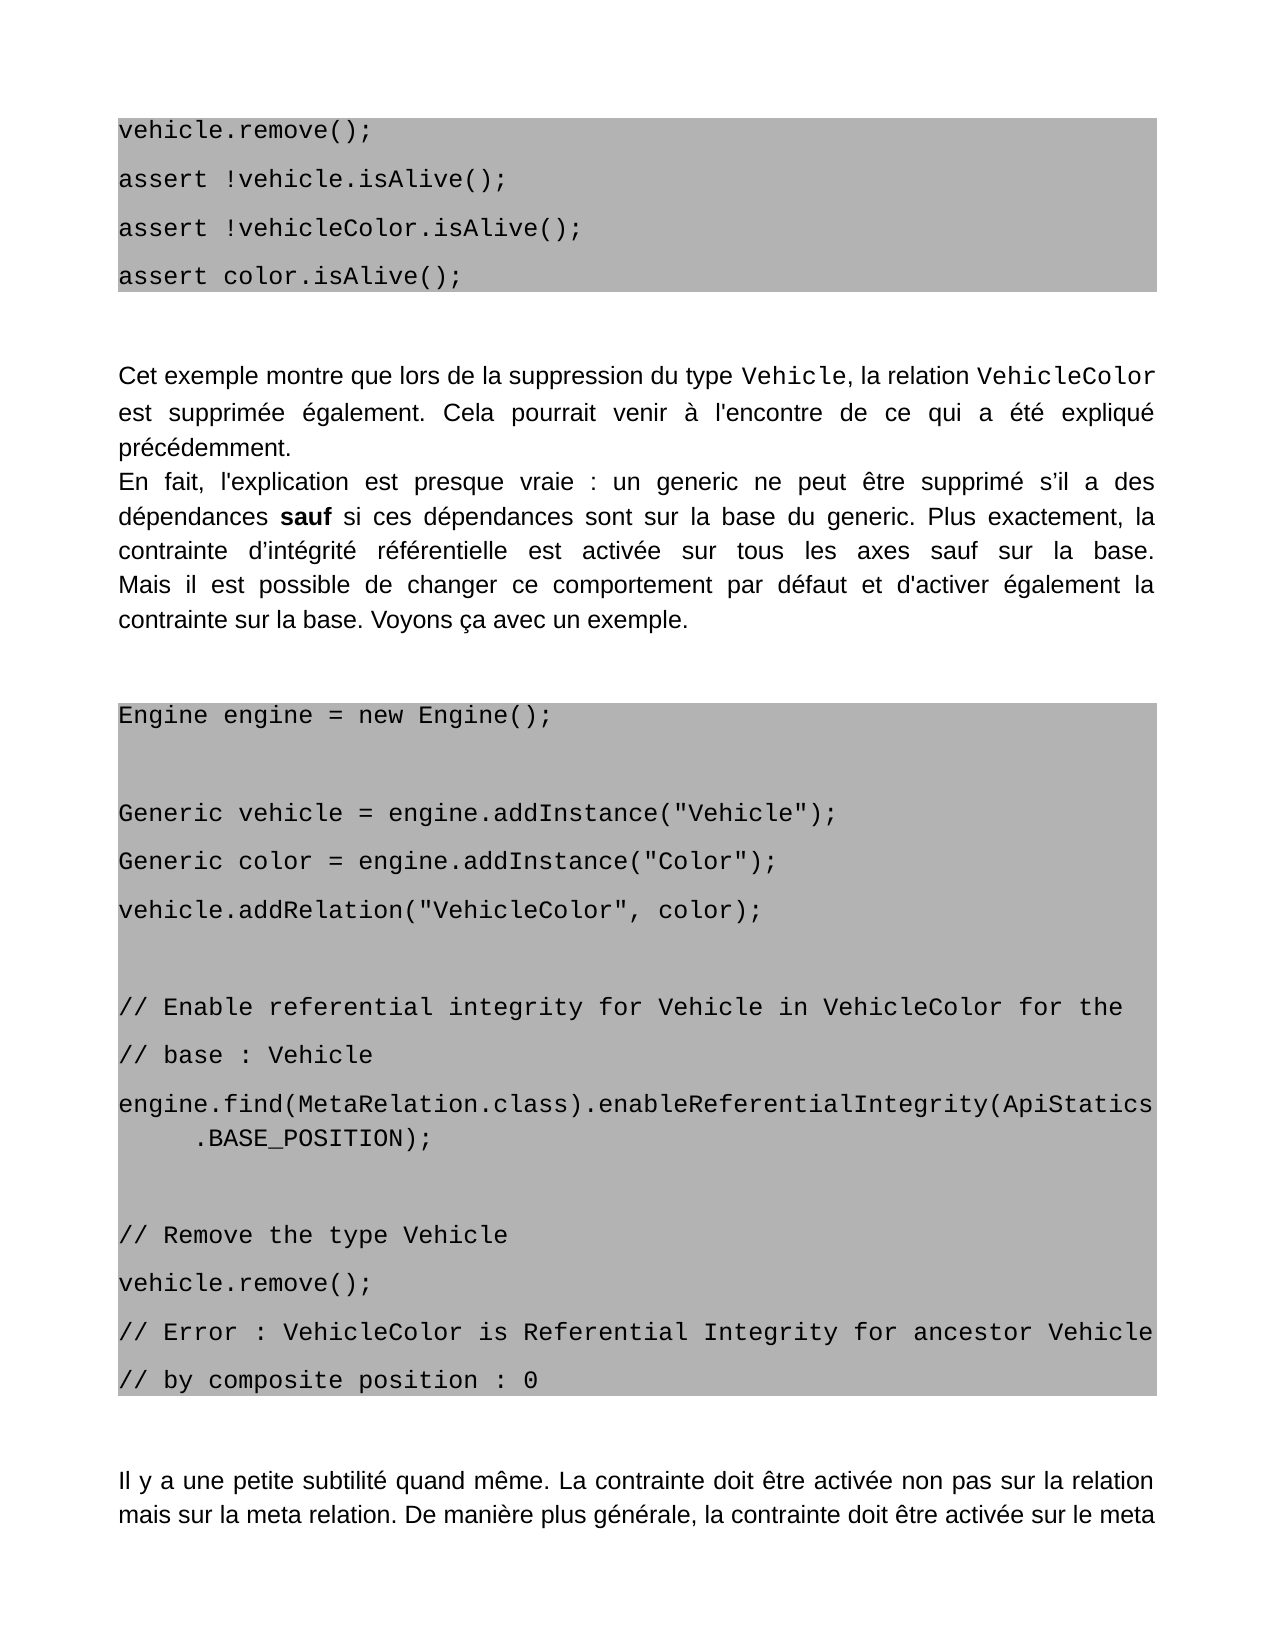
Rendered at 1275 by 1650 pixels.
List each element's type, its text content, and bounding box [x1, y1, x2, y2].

text assert !vehicleColor.isAlive(); [118, 215, 1157, 243]
text vehicle.addRelation("VehicleColor", color); [118, 897, 1157, 926]
text vehicle.remove(); [118, 118, 1157, 146]
text Engine engine = new Engine(); [118, 703, 1157, 731]
text engine.find(MetaRelation.class).enableReferentialIntegrity(ApiStatics .BASE_POSITION); [118, 1091, 1157, 1154]
text // by composite position : 0 [118, 1368, 1157, 1396]
text Generic vehicle = engine.addInstance("Vehicle"); [118, 800, 1157, 828]
text // base : Vehicle [118, 1043, 1157, 1071]
text Cet exemple montre que lors de la suppression du type Vehicle, la relation VehicleColor est supprimée également. Cela pourrait venir à l'encontre de ce qui a été expliqué précédemment. En fait, l'explication est presque vraie : un generic ne peut être supprimé s’il a des dépendances sauf si ces dépendances sont sur la base du generic. Plus exactement, la contrainte d’intégrité référentielle est activée sur tous les axes sauf sur la base. Mais il est possible de changer ce comportement par défaut et d'activer également la contrainte sur la base. Voyons ça avec un exemple. [118, 361, 1157, 634]
text Il y a une petite subtilité quand même. La contrainte doit être activée non pas sur la relation mais sur la meta relation. De manière plus générale, la contrainte doit être activée sur le meta [118, 1466, 1157, 1529]
text // Remove the type Vehicle [118, 1222, 1157, 1251]
text // Error : VehicleColor is Referential Integrity for ancestor Vehicle [118, 1319, 1157, 1348]
text // Enable referential integrity for Vehicle in VehicleColor for the [118, 994, 1157, 1023]
text vehicle.remove(); [118, 1271, 1157, 1299]
text Generic color = engine.addInstance("Color"); [118, 849, 1157, 877]
text assert color.isAlive(); [118, 264, 1157, 292]
text assert !vehicle.isAlive(); [118, 167, 1157, 195]
